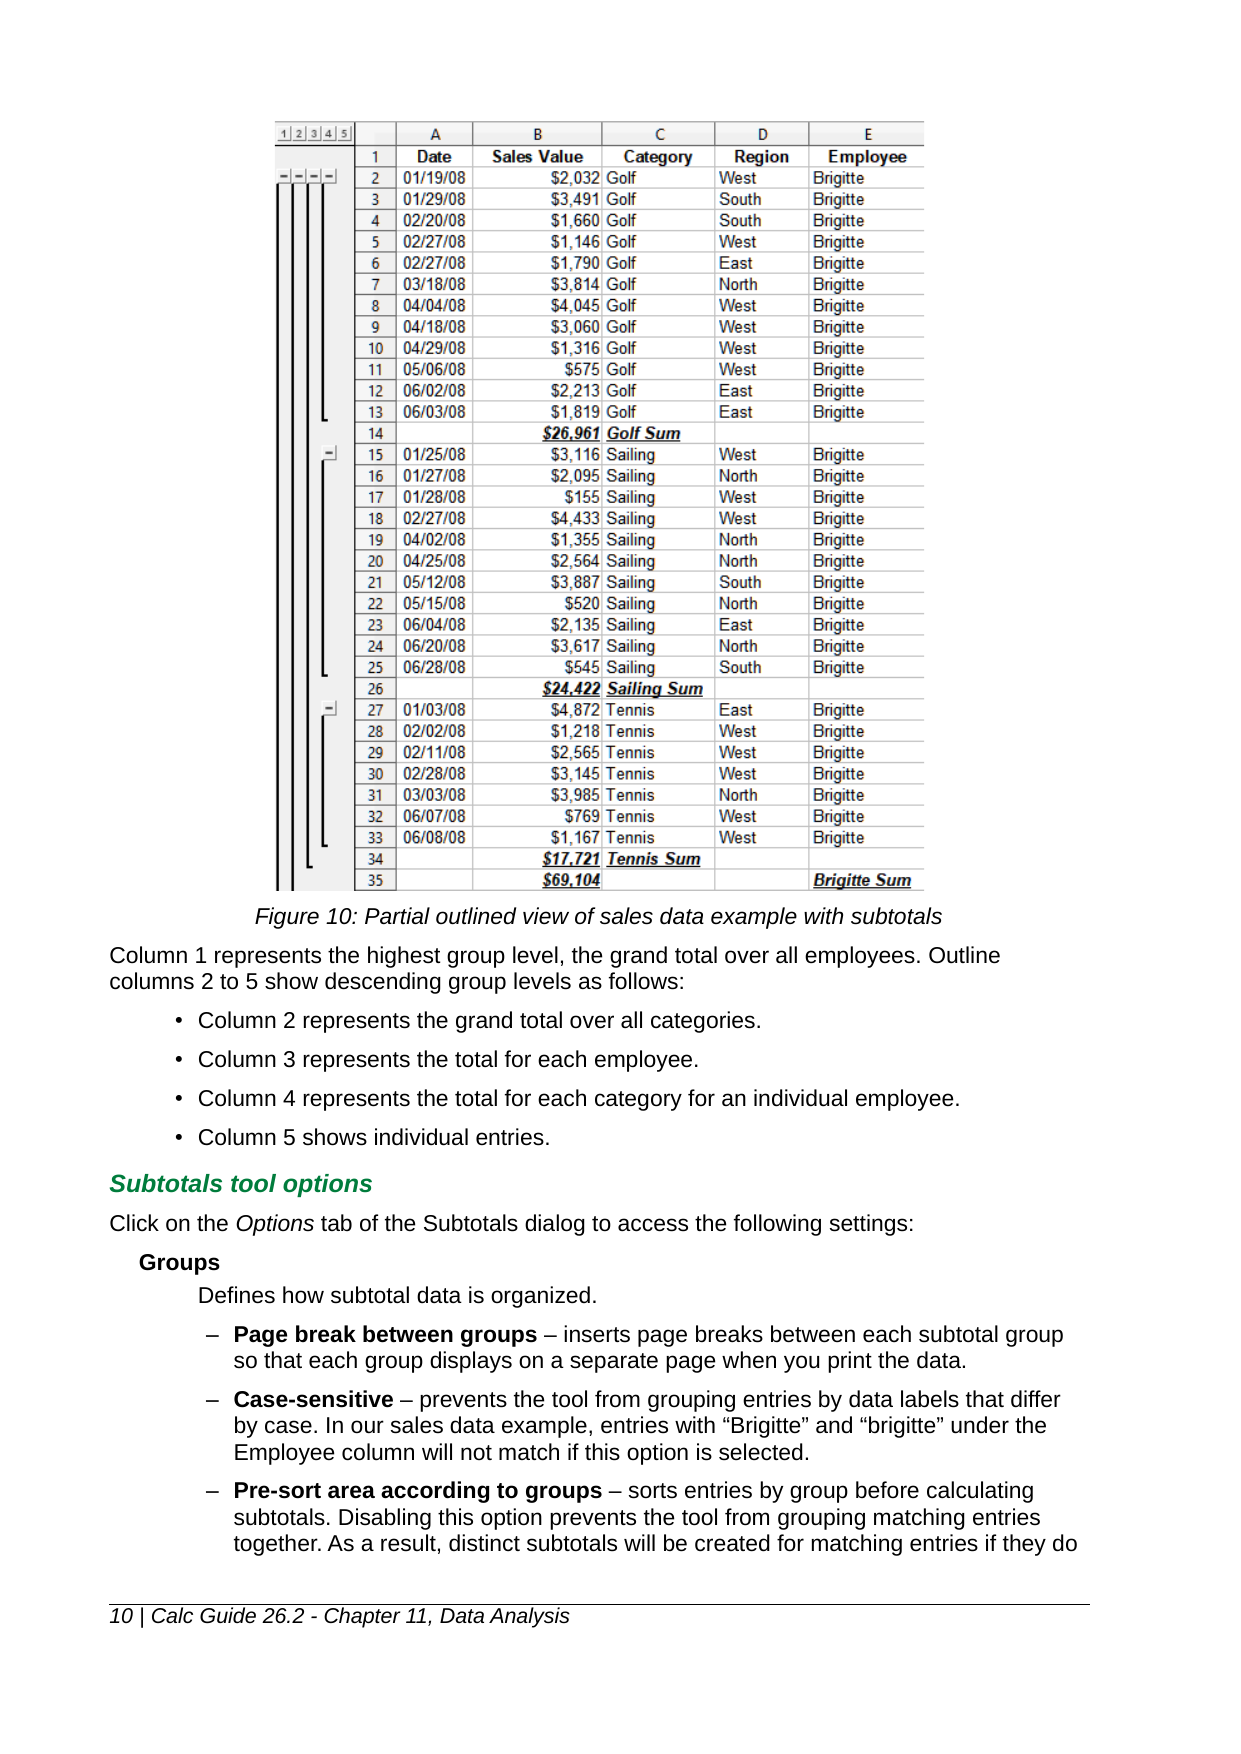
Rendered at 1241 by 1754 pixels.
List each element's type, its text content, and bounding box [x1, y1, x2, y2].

list Page break between groups – inserts page breaks between each subtotal group so that each group displays on a separate page when you print the data. [218, 1321, 1090, 1373]
list Column 1 represents the highest group level, the grand total over all employees. Outline columns 2 to 5 show descending group levels as follows: [109, 942, 1090, 994]
text Groups [139, 1249, 1090, 1276]
text Figure 10: Partial outlined view of sales data example with subtotals [254, 903, 944, 929]
list Column 4 represents the total for each category for an individual employee. [183, 1084, 1090, 1111]
picture [274, 121, 925, 891]
list Column 2 represents the grand total over all categories. [183, 1007, 1090, 1033]
text Defines how subtotal data is organized. [198, 1282, 1090, 1308]
list Pre-sort area according to groups – sorts entries by group before calculating subtotals. Disabling this option prevents the tool from grouping matching entries together. As a result, distinct subtotals will be created for matching entries if they do [218, 1477, 1090, 1557]
subtitle Subtotals tool options [109, 1169, 1090, 1198]
list Column 3 represents the total for each employee. [183, 1046, 1090, 1072]
list Case-sensitive – prevents the tool from grouping entries by data labels that differ by case. In our sales data example, entries with “Brigitte” and “brigitte” under the Employee column will not match if this option is selected. [218, 1386, 1090, 1465]
list Click on the Options tab of the Subtotals dialog to access the following settings: [109, 1210, 1090, 1237]
list Column 5 shows individual entries. [183, 1123, 1090, 1150]
